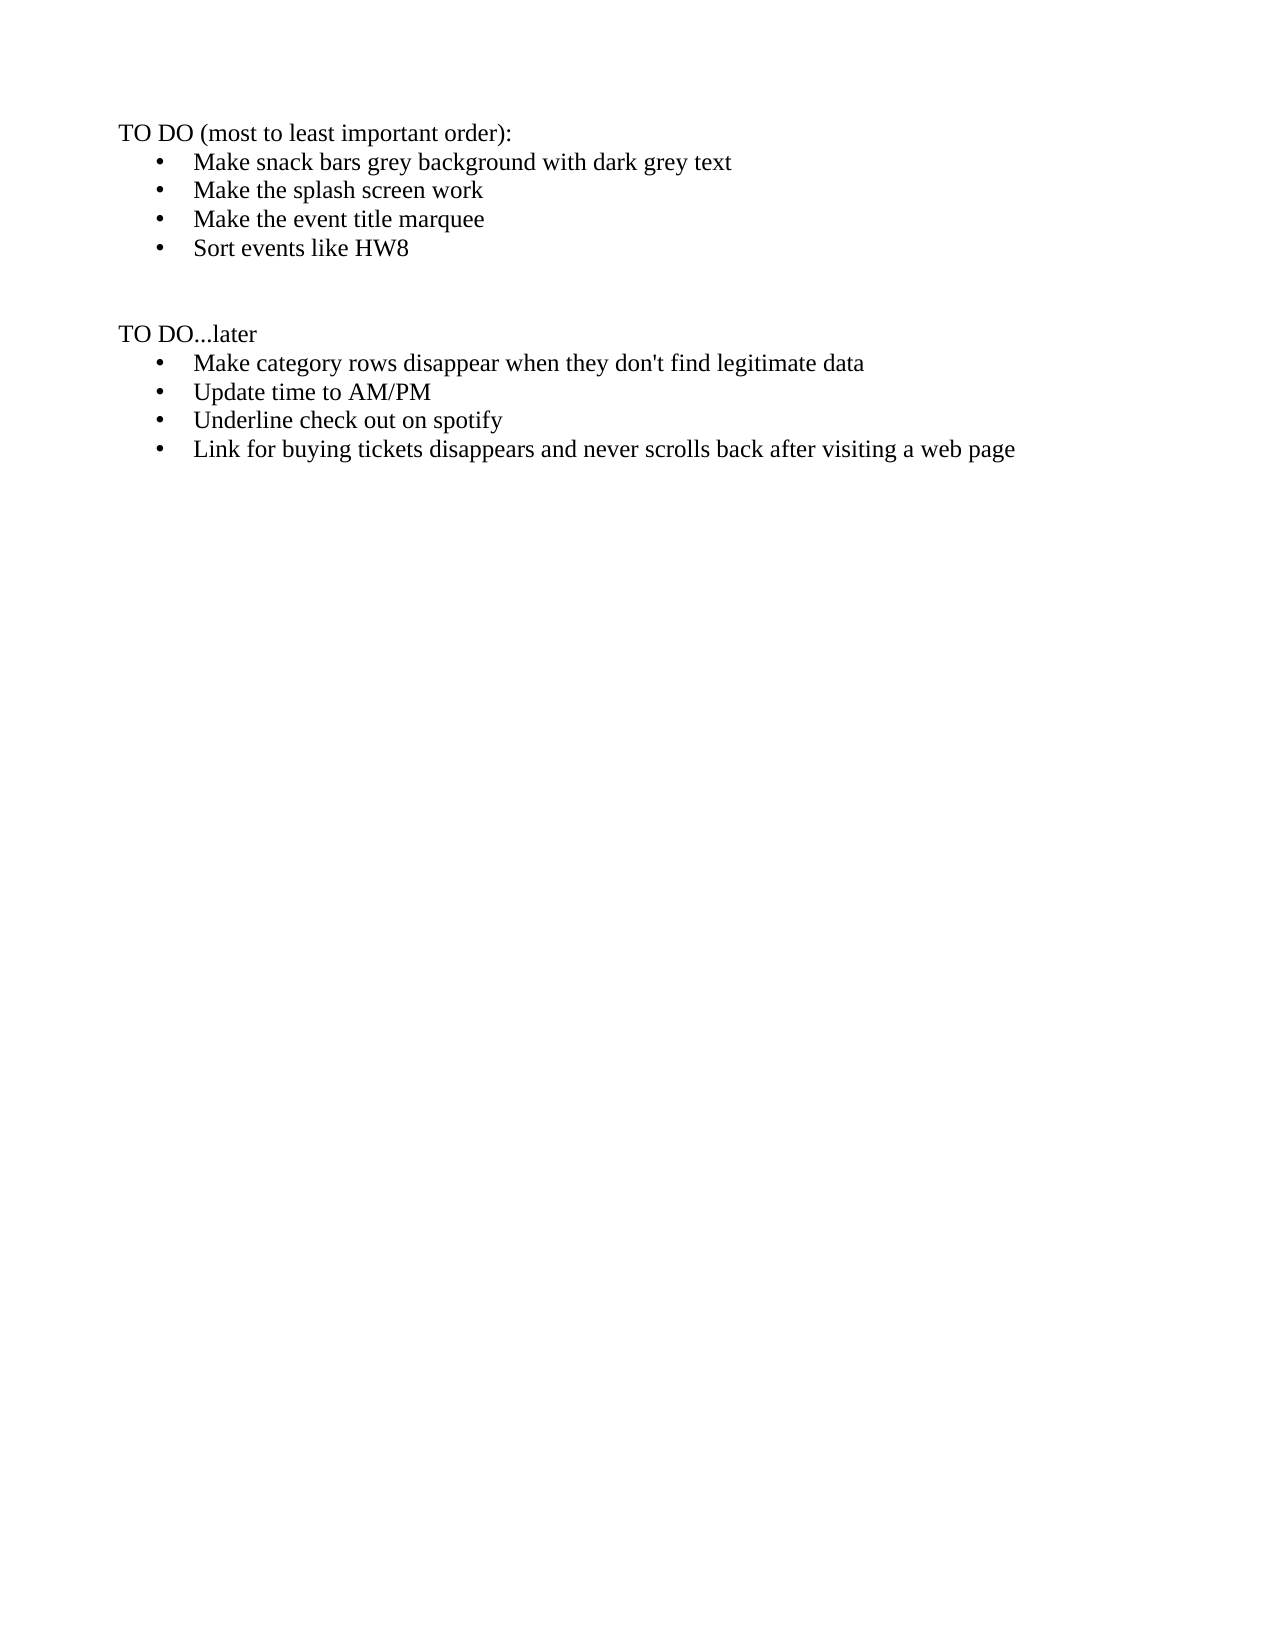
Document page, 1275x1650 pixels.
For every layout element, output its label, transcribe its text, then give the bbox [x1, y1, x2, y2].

text TO DO...later [118, 319, 1157, 348]
list Make the event title marquee [156, 204, 1157, 233]
list Link for buying tickets disappears and never scrolls back after visiting a web page [156, 434, 1157, 463]
text TO DO (most to least important order): [118, 118, 1157, 147]
list Underline check out on spotify [156, 406, 1157, 434]
list Sort events like HW8 [156, 233, 1157, 262]
list Make category rows disappear when they don't find legitimate data [156, 348, 1157, 377]
list Make the splash screen work [156, 176, 1157, 204]
list Make snack bars grey background with dark grey text [156, 147, 1157, 176]
list Update time to AM/PM [156, 377, 1157, 406]
